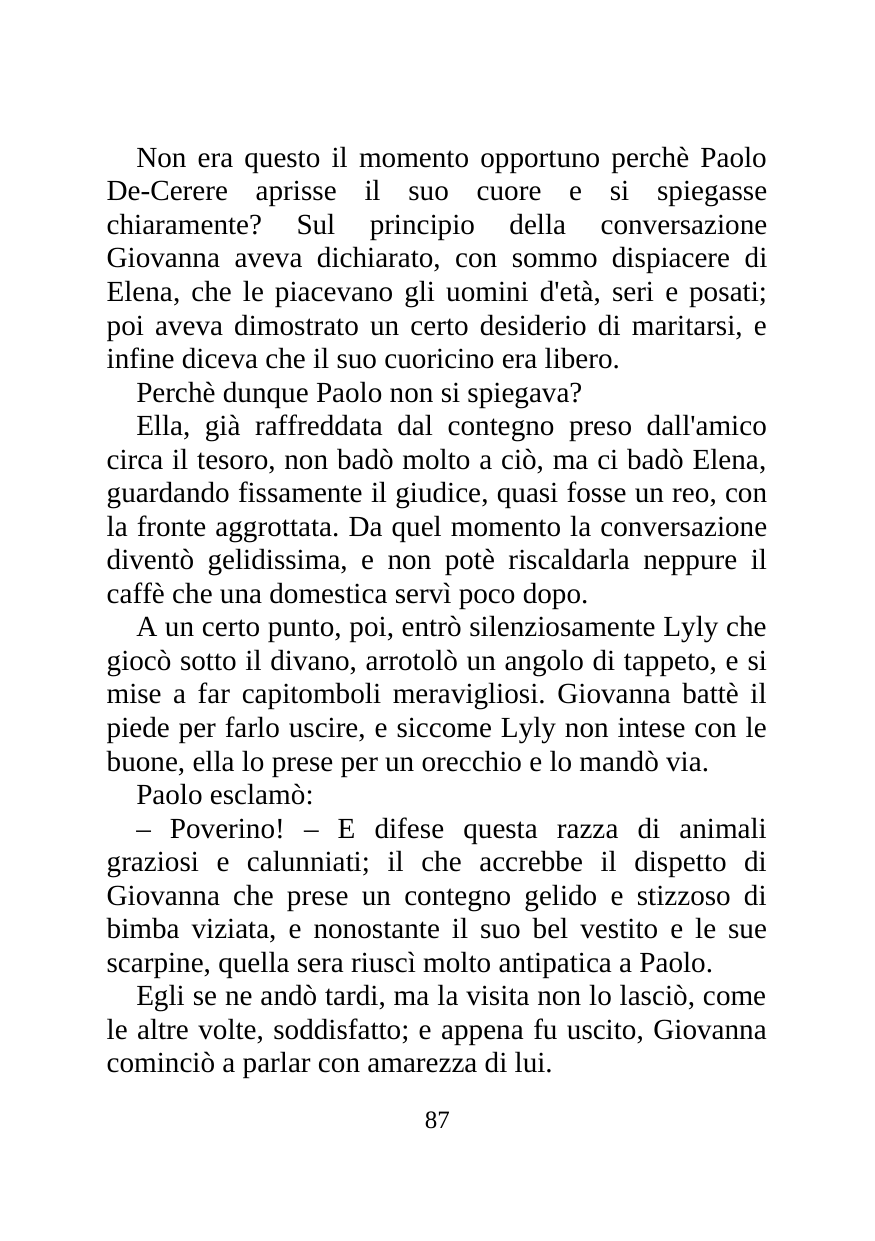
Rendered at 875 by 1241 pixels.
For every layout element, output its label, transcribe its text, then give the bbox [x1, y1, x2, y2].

text Paolo esclamò: [106, 777, 768, 811]
text A un certo punto, poi, entrò silenziosamente Lyly che giocò sotto il divano, arrotolò un angolo di tappeto, e si mise a far capitomboli meravigliosi. Giovanna battè il piede per farlo uscire, e siccome Lyly non intese con le buone, ella lo prese per un orecchio e lo mandò via. [106, 609, 768, 777]
text – Poverino! – E difese questa razza di animali graziosi e calunniati; il che accrebbe il dispetto di Giovanna che prese un contegno gelido e stizzoso di bimba viziata, e nonostante il suo bel vestito e le sue scarpine, quella sera riuscì molto antipatica a Paolo. [106, 811, 768, 978]
text Ella, già raffreddata dal contegno preso dall'amico circa il tesoro, non badò molto a ciò, ma ci badò Elena, guardando fissamente il giudice, quasi fosse un reo, con la fronte aggrottata. Da quel momento la conversazione diventò gelidissima, e non potè riscaldarla neppure il caffè che una domestica servì poco dopo. [106, 408, 768, 609]
text Egli se ne andò tardi, ma la visita non lo lasciò, come le altre volte, soddisfatto; e appena fu uscito, Giovanna cominciò a parlar con amarezza di lui. [106, 978, 768, 1079]
text Non era questo il momento opportuno perchè Paolo De-Cerere aprisse il suo cuore e si spiegasse chiaramente? Sul principio della conversazione Giovanna aveva dichiarato, con sommo dispiacere di Elena, che le piacevano gli uomini d'età, seri e posati; poi aveva dimostrato un certo desiderio di maritarsi, e infine diceva che il suo cuoricino era libero. [106, 140, 768, 375]
text Perchè dunque Paolo non si spiegava? [106, 375, 768, 408]
